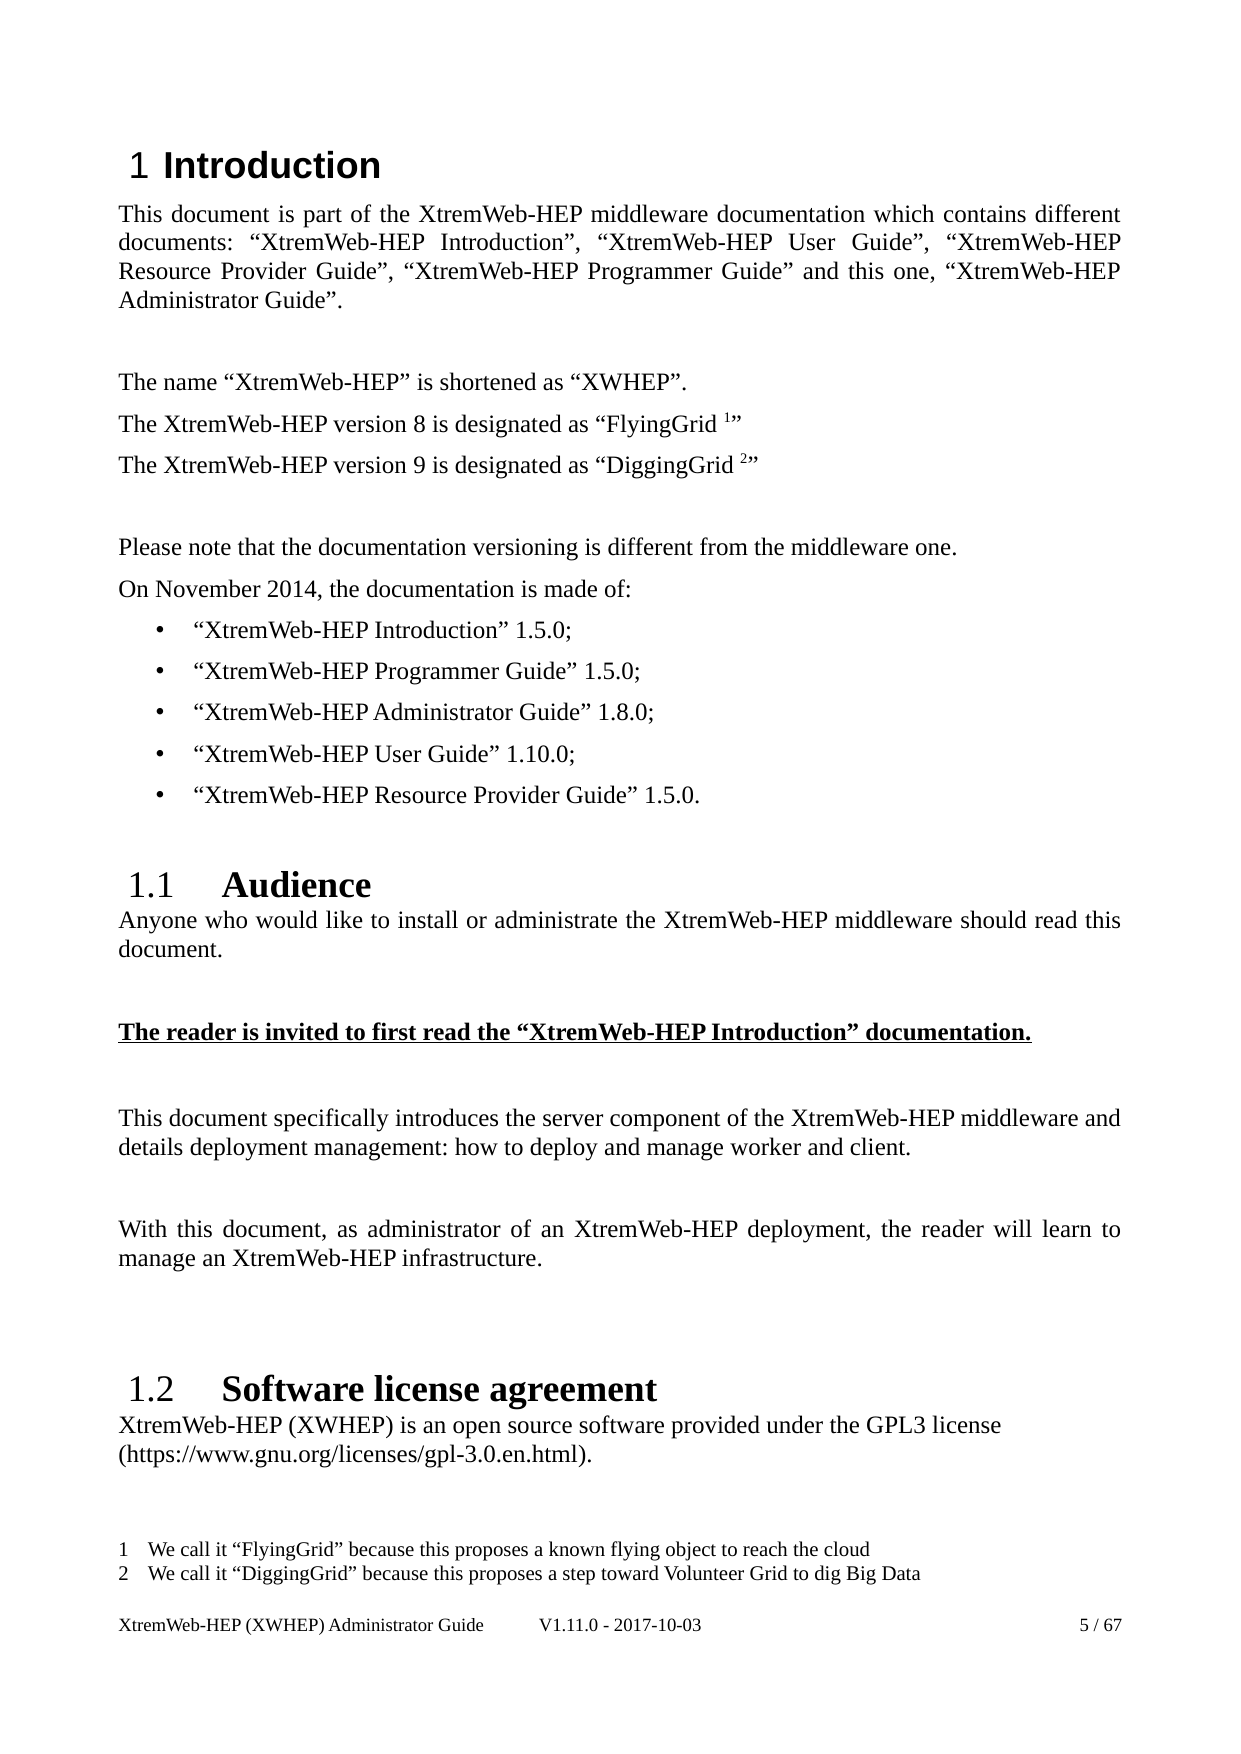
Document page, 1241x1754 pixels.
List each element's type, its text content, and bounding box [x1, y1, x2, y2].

list “XtremWeb-HEP Programmer Guide” 1.5.0; [156, 656, 1122, 685]
text We call it “FlyingGrid” because this proposes a known flying object to reach the cloud [118, 1537, 1122, 1561]
text The reader is invited to first read the “XtremWeb-HEP Introduction” documentation. [118, 1017, 1122, 1046]
text This document is part of the XtremWeb-HEP middleware documentation which contains different documents: “XtremWeb-HEP Introduction”, “XtremWeb-HEP User Guide”, “XtremWeb-HEP Resource Provider Guide”, “XtremWeb-HEP Programmer Guide” and this one, “XtremWeb-HEP Administrator Guide”. [118, 199, 1122, 314]
text This document specifically introduces the server component of the XtremWeb-HEP middleware and details deployment management: how to deploy and manage worker and client. [118, 1103, 1122, 1161]
text The XtremWeb-HEP version 9 is designated as “DiggingGrid ” [118, 450, 1122, 479]
text Anyone who would like to install or administrate the XtremWeb-HEP middleware should read this document. [118, 906, 1122, 963]
list “XtremWeb-HEP Administrator Guide” 1.8.0; [156, 697, 1122, 726]
list “XtremWeb-HEP Introduction” 1.5.0; [156, 615, 1122, 644]
text We call it “DiggingGrid” because this proposes a step toward Volunteer Grid to dig Big Data [118, 1561, 1122, 1585]
text XtremWeb-HEP (XWHEP) is an open source software provided under the GPL3 license (https://www.gnu.org/licenses/gpl-3.0.en.html). [118, 1410, 1122, 1467]
text On November 2014, the documentation is made of: [118, 574, 1122, 602]
list “XtremWeb-HEP Resource Provider Guide” 1.5.0. [156, 780, 1122, 809]
subtitle Introduction [118, 143, 1122, 186]
text The name “XtremWeb-HEP” is shortened as “XWHEP”. [118, 367, 1122, 396]
text With this document, as administrator of an XtremWeb-HEP deployment, the reader will learn to manage an XtremWeb-HEP infrastructure. [118, 1214, 1122, 1272]
subtitle Software license agreement [118, 1367, 1122, 1410]
text The XtremWeb-HEP version 8 is designated as “FlyingGrid ” [118, 409, 1122, 437]
list “XtremWeb-HEP User Guide” 1.10.0; [156, 739, 1122, 767]
text Please note that the documentation versioning is different from the middleware one. [118, 532, 1122, 561]
subtitle Audience [118, 862, 1122, 906]
